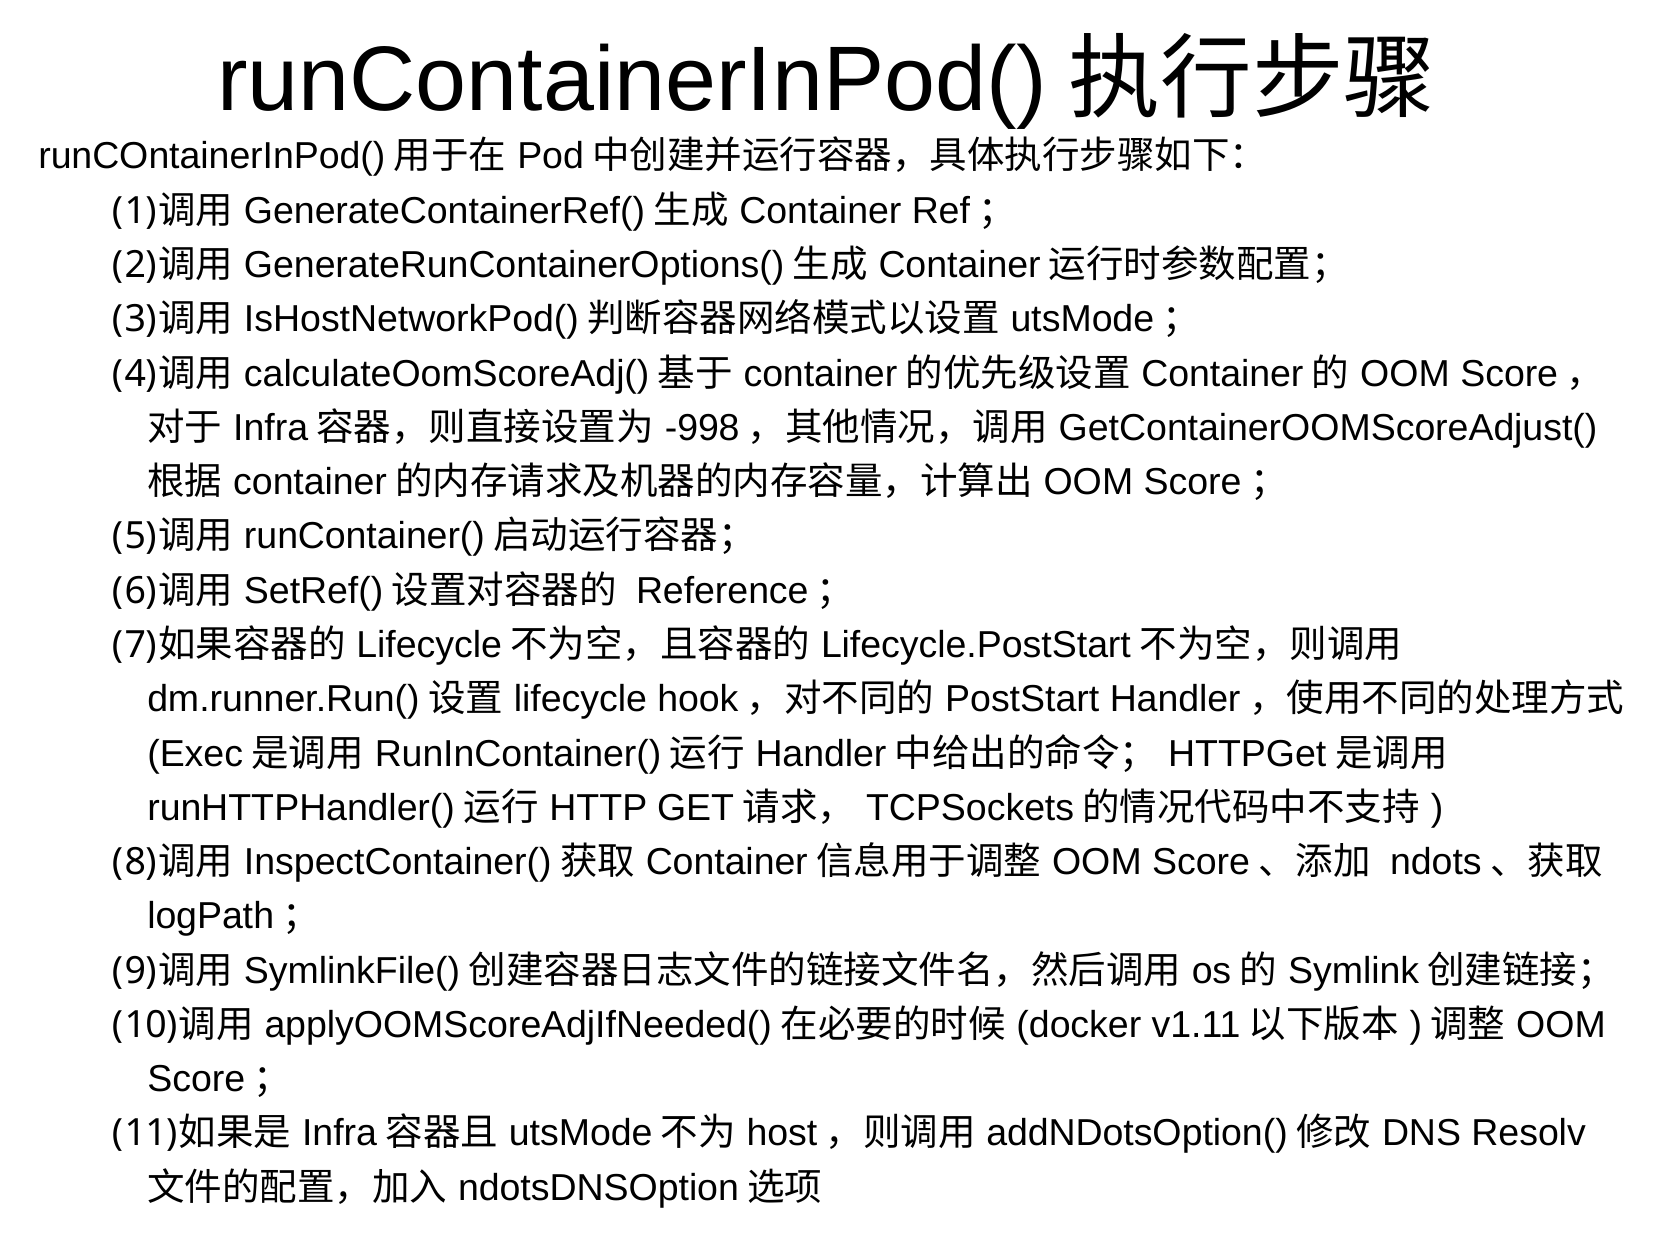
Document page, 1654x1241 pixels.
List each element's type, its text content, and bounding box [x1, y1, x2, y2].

text_box runCOntainerInPod()用于在Pod中创建并运行容器，具体执行步骤如下： 调用GenerateContainerRef()生成Container Ref； 调用GenerateRunContainerOptions()生成Container运行时参数配置； 调用IsHostNetworkPod()判断容器网络模式以设置utsMode； 调用calculateOomScoreAdj()基于container的优先级设置Container的OOM Score，对于Infra容器，则直接设置为-998，其他情况，调用GetContainerOOMScoreAdjust()根据container的内存请求及机器的内存容量，计算出OOM Score； 调用runContainer()启动运行容器； 调用SetRef()设置对容器的 Reference； 如果容器的Lifecycle不为空，且容器的Lifecycle.PostStart不为空，则调用dm.runner.Run()设置lifecycle hook，对不同的PostStart Handler，使用不同的处理方式(Exec是调用RunInContainer()运行Handler中给出的命令；HTTPGet是调用runHTTPHandler()运行HTTP GET请求，TCPSockets的情况代码中不支持) 调用InspectContainer()获取Container信息用于调整OOM Score、添加 ndots、获取logPath； 调用SymlinkFile()创建容器日志文件的链接文件名，然后调用os的Symlink创建链接； 调用applyOOMScoreAdjIfNeeded()在必要的时候(docker v1.11以下版本)调整OOM Score； 如果是Infra容器且utsMode不为host，则调用addNDotsOption()修改DNS Resolv文件的配置，加入ndotsDNSOption选项 [23, 118, 1642, 1241]
title runContainerInPod()执行步骤 [82, 0, 1571, 118]
